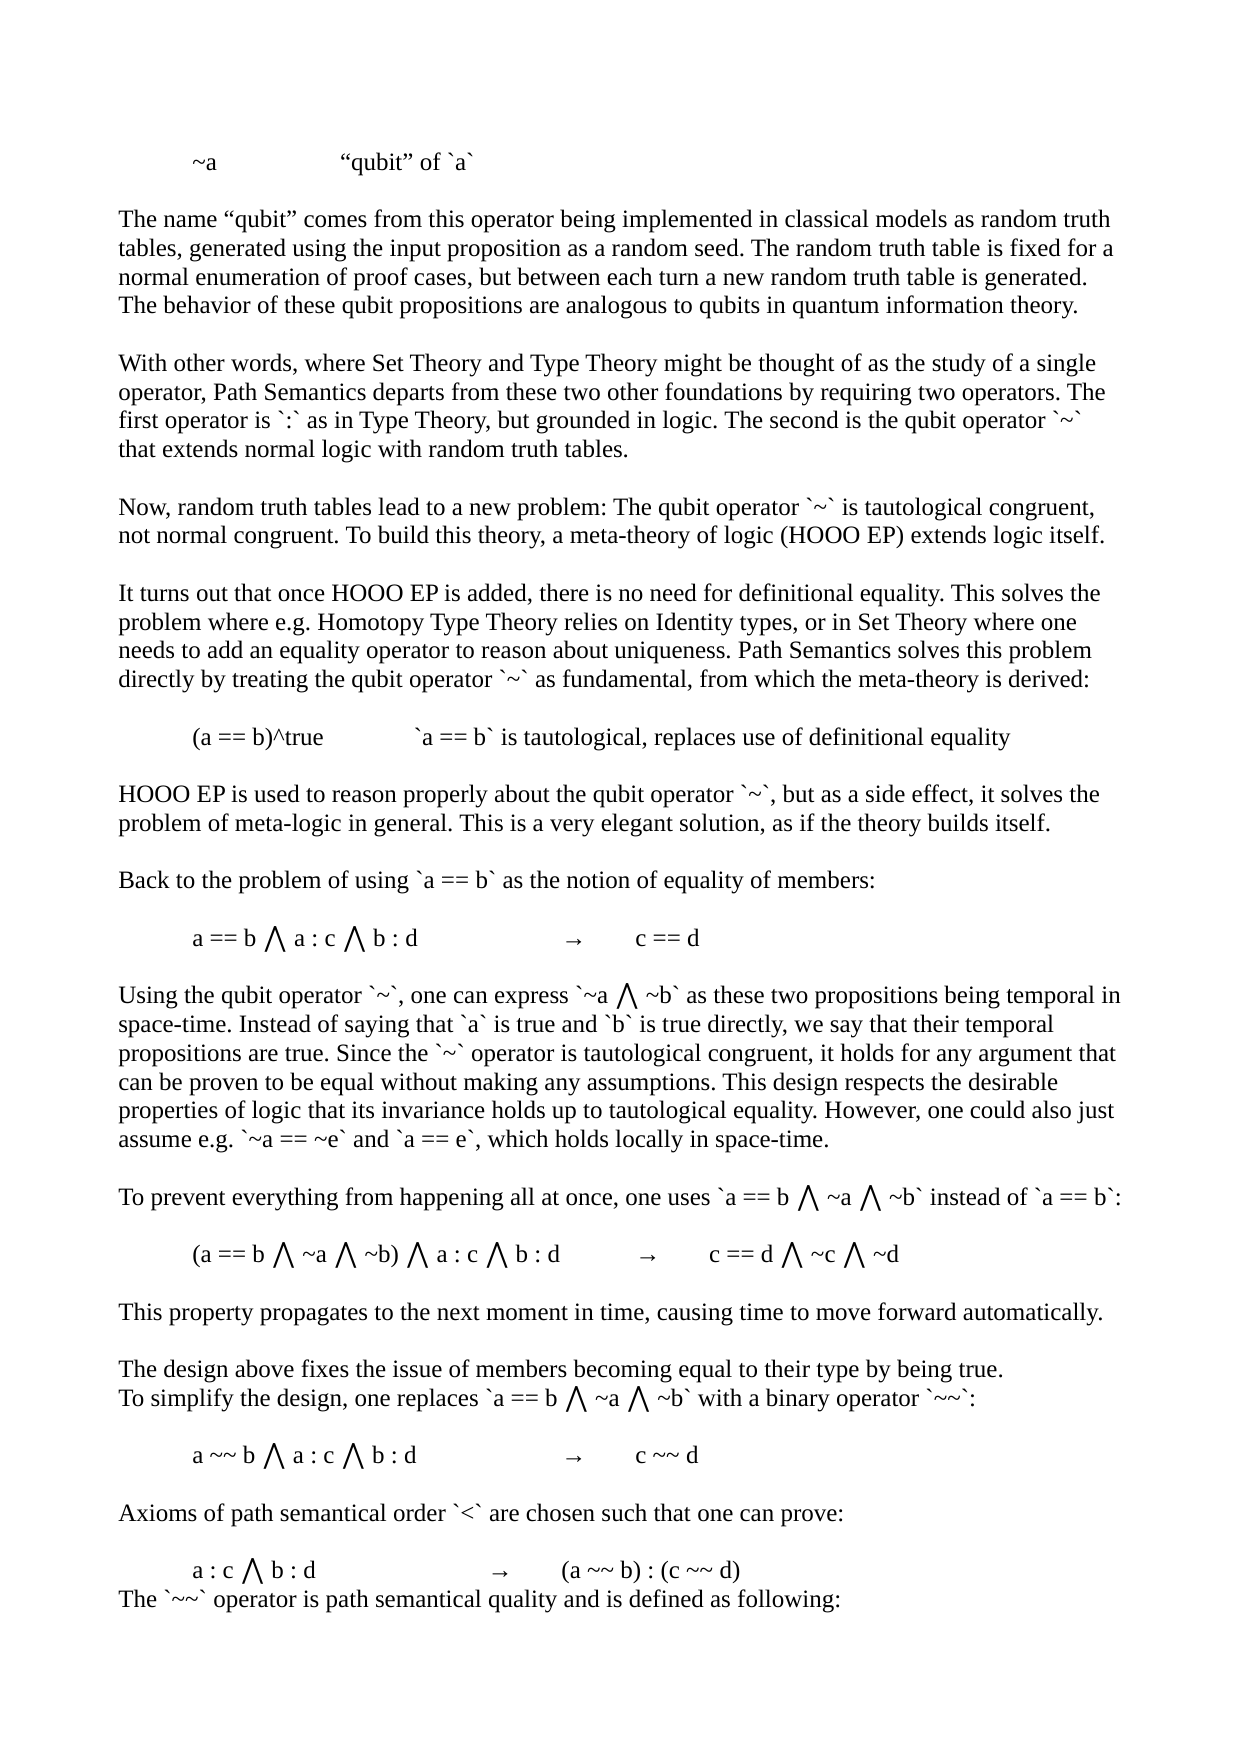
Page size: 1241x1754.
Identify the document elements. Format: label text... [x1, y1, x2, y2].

text Now, random truth tables lead to a new problem: The qubit operator `~` is tautological congruent, not normal congruent. To build this theory, a meta-theory of logic (HOOO EP) extends logic itself. [118, 492, 1122, 549]
text Axioms of path semantical order `<` are chosen such that one can prove: [118, 1498, 1122, 1527]
text This property propagates to the next moment in time, causing time to move forward automatically. [118, 1297, 1122, 1326]
text (a == b ⋀ ~a ⋀ ~b) ⋀ a : c ⋀ b : d → c == d ⋀ ~c ⋀ ~d [118, 1239, 1122, 1268]
text a : c ⋀ b : d → (a ~~ b) : (c ~~ d) [118, 1556, 1122, 1584]
text ~a “qubit” of `a` [118, 147, 1122, 176]
text a == b ⋀ a : c ⋀ b : d → c == d [118, 923, 1122, 952]
text a ~~ b ⋀ a : c ⋀ b : d → c ~~ d [118, 1441, 1122, 1469]
text To simplify the design, one replaces `a == b ⋀ ~a ⋀ ~b` with a binary operator `~~`: [118, 1383, 1122, 1412]
text It turns out that once HOOO EP is added, there is no need for definitional equality. This solves the problem where e.g. Homotopy Type Theory relies on Identity types, or in Set Theory where one needs to add an equality operator to reason about uniqueness. Path Semantics solves this problem directly by treating the qubit operator `~` as fundamental, from which the meta-theory is derived: [118, 578, 1122, 693]
text The `~~` operator is path semantical quality and is defined as following: [118, 1584, 1122, 1613]
text Using the qubit operator `~`, one can express `~a ⋀ ~b` as these two propositions being temporal in space-time. Instead of saying that `a` is true and `b` is true directly, we say that their temporal propositions are true. Since the `~` operator is tautological congruent, it holds for any argument that can be proven to be equal without making any assumptions. This design respects the desirable properties of logic that its invariance holds up to tautological equality. However, one could also just assume e.g. `~a == ~e` and `a == e`, which holds locally in space-time. [118, 981, 1122, 1153]
text HOOO EP is used to reason properly about the qubit operator `~`, but as a side effect, it solves the problem of meta-logic in general. This is a very elegant solution, as if the theory builds itself. [118, 779, 1122, 837]
text The name “qubit” comes from this operator being implemented in classical models as random truth tables, generated using the input proposition as a random seed. The random truth table is fixed for a normal enumeration of proof cases, but between each turn a new random truth table is generated. The behavior of these qubit propositions are analogous to qubits in quantum information theory. [118, 204, 1122, 319]
text To prevent everything from happening all at once, one uses `a == b ⋀ ~a ⋀ ~b` instead of `a == b`: [118, 1182, 1122, 1211]
text (a == b)^true `a == b` is tautological, replaces use of definitional equality [118, 722, 1122, 751]
text Back to the problem of using `a == b` as the notion of equality of members: [118, 866, 1122, 894]
text With other words, where Set Theory and Type Theory might be thought of as the study of a single operator, Path Semantics departs from these two other foundations by requiring two operators. The first operator is `:` as in Type Theory, but grounded in logic. The second is the qubit operator `~` that extends normal logic with random truth tables. [118, 348, 1122, 463]
text The design above fixes the issue of members becoming equal to their type by being true. [118, 1354, 1122, 1383]
